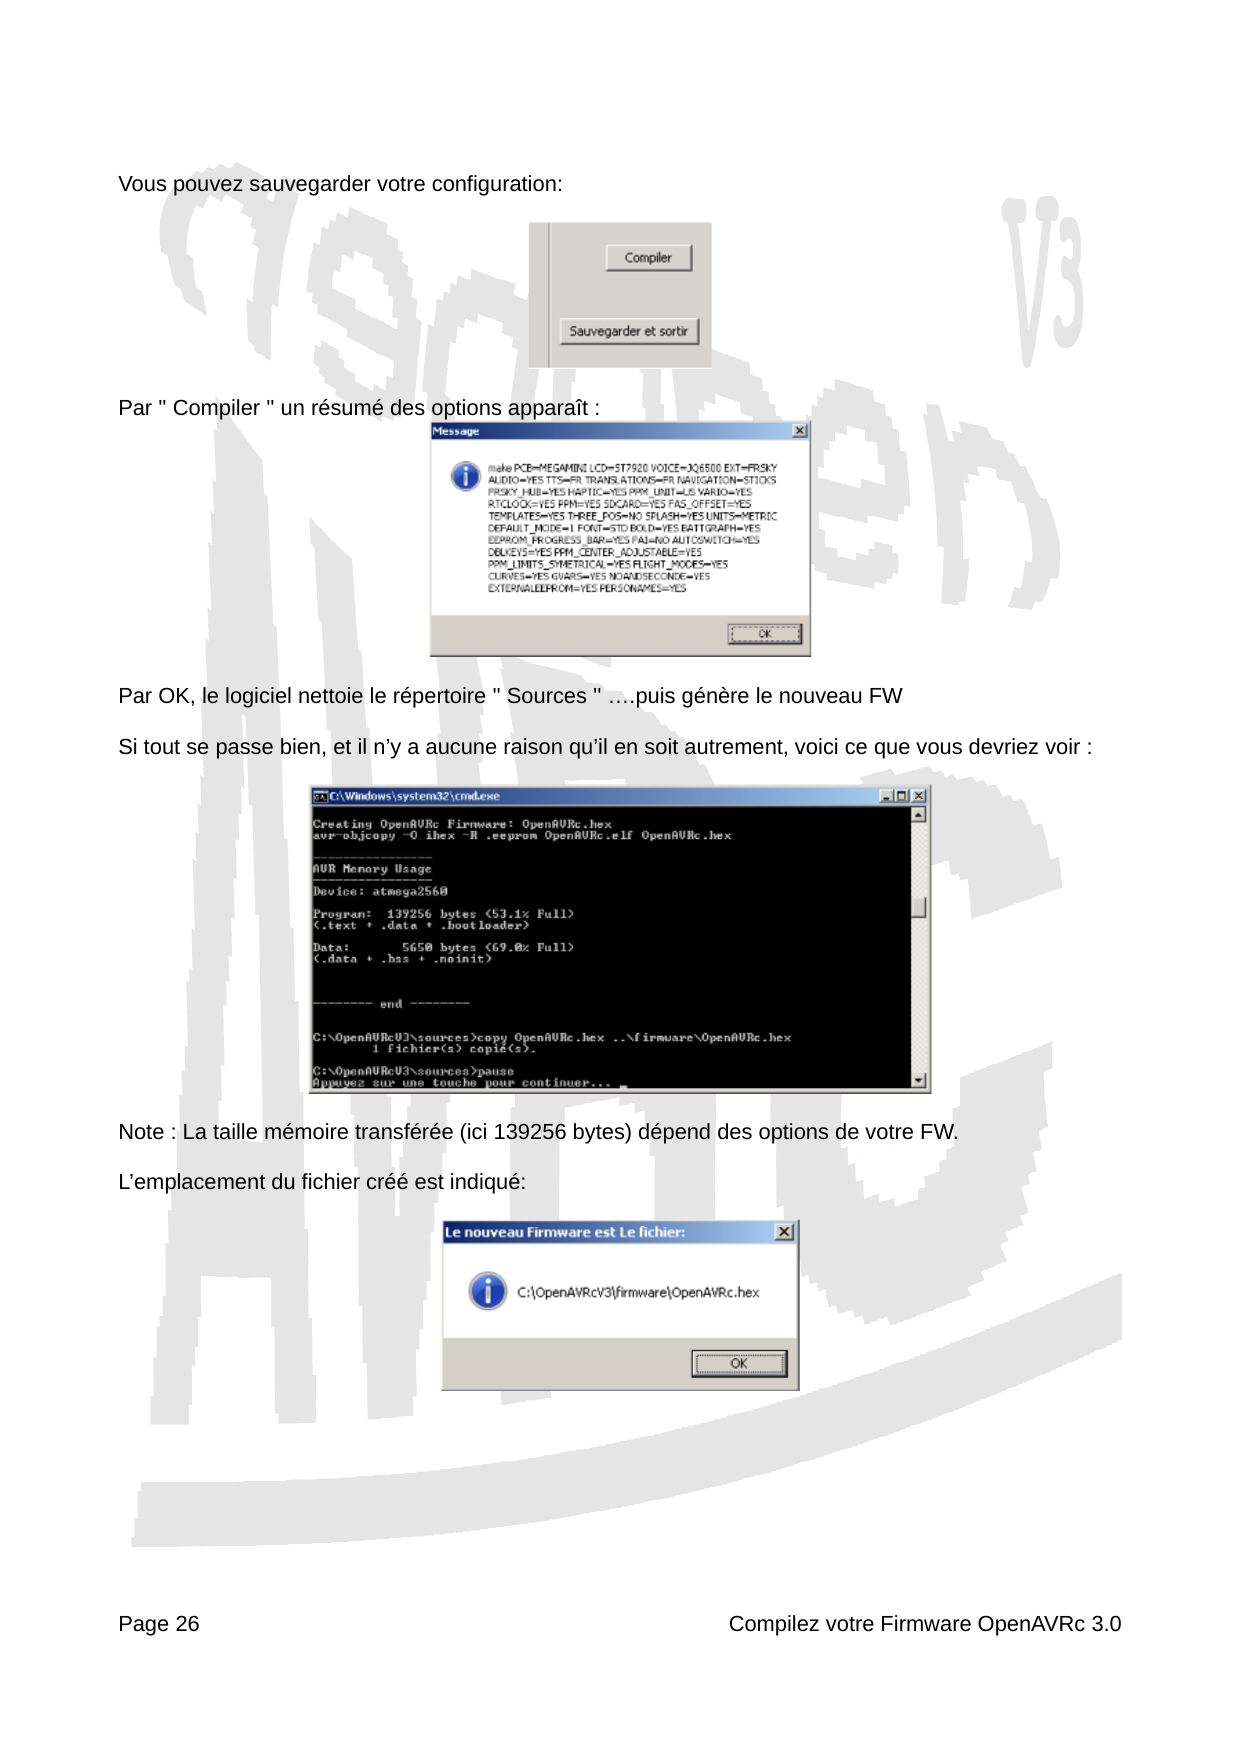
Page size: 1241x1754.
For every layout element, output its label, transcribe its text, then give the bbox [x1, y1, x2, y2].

picture [440, 1219, 800, 1391]
picture [308, 784, 932, 1094]
text Par OK, le logiciel nettoie le répertoire '' Sources '' ….puis génère le nouveau FW [118, 683, 1122, 709]
text Note : La taille mémoire transférée (ici 139256 bytes) dépend des options de votre FW. [118, 1119, 1122, 1144]
picture [528, 222, 712, 369]
picture [429, 420, 812, 657]
text Vous pouvez sauvegarder votre configuration: [118, 171, 1122, 196]
text Si tout se passe bien, et il n’y a aucune raison qu’il en soit autrement, voici ce que vous devriez voir : [118, 734, 1122, 759]
text Par '' Compiler '' un résumé des options apparaît : [118, 395, 1122, 420]
text L’emplacement du fichier créé est indiqué: [118, 1169, 1122, 1194]
